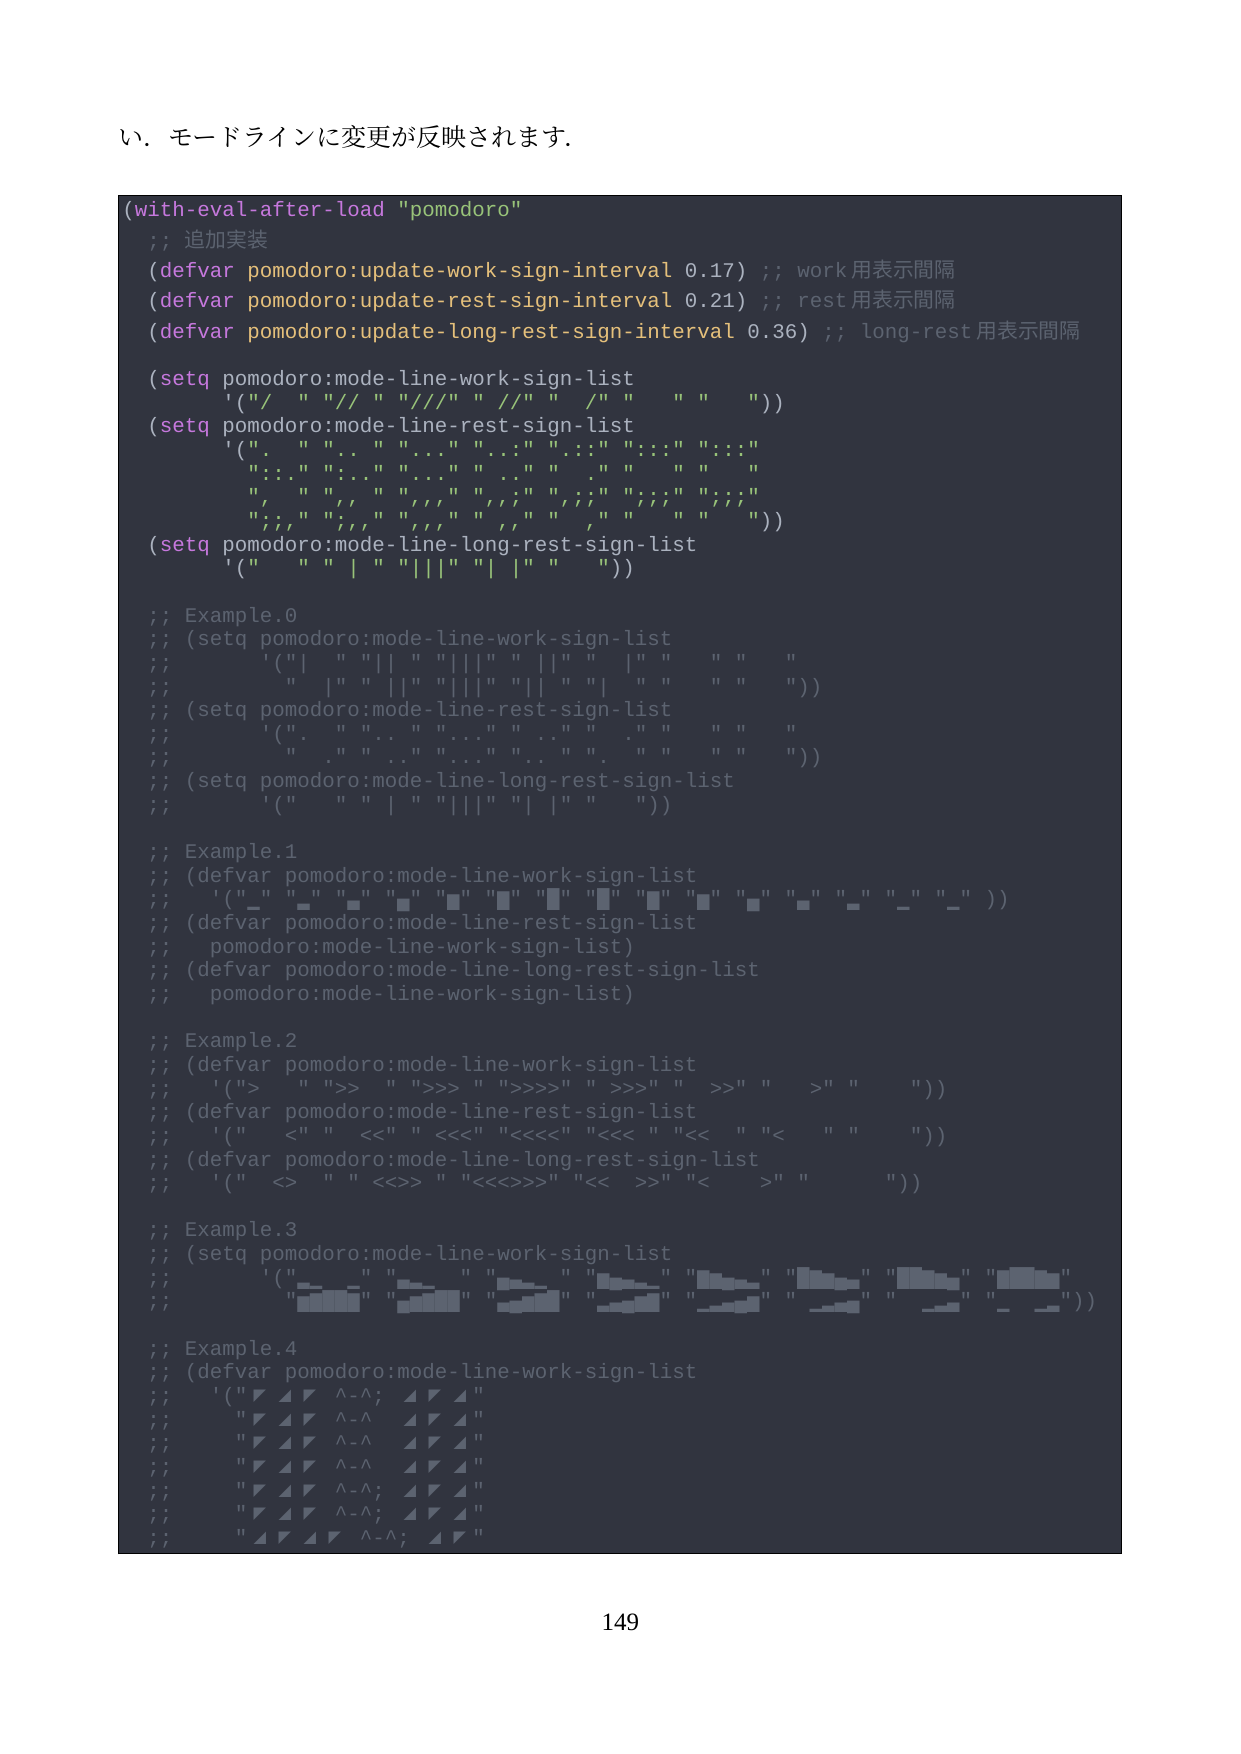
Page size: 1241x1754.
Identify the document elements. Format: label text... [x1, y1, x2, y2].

text ;; (setq pomodoro:mode-line-work-sign-list [119, 624, 1121, 648]
text '(". " ".. " "..." "..:" ".::" ":::" ":::" [119, 435, 1121, 459]
text (defvar pomodoro:update-rest-sign-interval 0.21) ;; rest用表示間隔 [119, 280, 1121, 310]
text ;; (defvar pomodoro:mode-line-work-sign-list [119, 1357, 1121, 1381]
text (setq pomodoro:mode-line-work-sign-list [119, 364, 1121, 388]
text ;; Example.4 [119, 1334, 1121, 1357]
text ;; Example.1 [119, 837, 1121, 861]
text '("/ " "// " "///" " //" " /" " " " ")) [119, 388, 1121, 412]
text ;; "▅▆▇▇▆" "▄▅▆▇▇" "▃▄▅▆▇" "▂▃▄▅▆" "▁▂▃▄▅" " ▁▂▃▄" " ▁▂▃" "▁ ▁▂")) [119, 1286, 1121, 1310]
text ;; '(" <> " " <<>> " "<<<>>>" "<< >>" "< >" " ")) [119, 1168, 1121, 1192]
text ;; " ." " .." "..." ".. " ". " " " " ")) [119, 743, 1121, 766]
text ;; "◤◢◤ ^-^ ◢◤◢" [119, 1452, 1121, 1476]
text ;; Example.0 [119, 601, 1121, 624]
text ;; "◤◢◤ ^-^; ◢◤◢" [119, 1499, 1121, 1523]
text ;; "◤◢◤ ^-^ ◢◤◢" [119, 1405, 1121, 1428]
text ;; '(" <" " <<" " <<<" "<<<<" "<<< " "<< " "< " " ")) [119, 1121, 1121, 1144]
text ;; pomodoro:mode-line-work-sign-list) [119, 932, 1121, 955]
text ;; '("> " ">> " ">>> " ">>>>" " >>>" " >>" " >" " ")) [119, 1074, 1121, 1097]
text '(" " " | " "|||" "| |" " ")) [119, 553, 1121, 577]
text (setq pomodoro:mode-line-rest-sign-list [119, 412, 1121, 435]
text ;; " |" " ||" "|||" "|| " "| " " " " ")) [119, 672, 1121, 695]
text ;; Example.3 [119, 1216, 1121, 1239]
text ;; pomodoro:mode-line-work-sign-list) [119, 979, 1121, 1003]
text ;; Example.2 [119, 1026, 1121, 1050]
text ;; "◢◤◢◤ ^-^; ◢◤" [119, 1523, 1121, 1553]
text ;; '("◤◢◤ ^-^; ◢◤◢" [119, 1381, 1121, 1405]
text (defvar pomodoro:update-work-sign-interval 0.17) ;; work用表示間隔 [119, 249, 1121, 280]
text ;; '(" " " | " "|||" "| |" " ")) [119, 790, 1121, 813]
text ;; (setq pomodoro:mode-line-rest-sign-list [119, 695, 1121, 719]
text ;; (defvar pomodoro:mode-line-work-sign-list [119, 1050, 1121, 1074]
text ;; (defvar pomodoro:mode-line-long-rest-sign-list [119, 955, 1121, 979]
text (defvar pomodoro:update-long-rest-sign-interval 0.36) ;; long-rest用表示間隔 [119, 310, 1121, 341]
text ;; '("| " "|| " "|||" " ||" " |" " " " " [119, 648, 1121, 672]
text ;; '("▁" "▂" "▃" "▄" "▅" "▆" "▇" "▇" "▆" "▅" "▄" "▃" "▂" "▁" "▁" )) [119, 884, 1121, 908]
text ;; (defvar pomodoro:mode-line-rest-sign-list [119, 908, 1121, 932]
text ;; "◤◢◤ ^-^; ◢◤◢" [119, 1476, 1121, 1499]
text ", " ",, " ",,," ",,;" ",;;" ";;;" ";;;" [119, 482, 1121, 506]
text (with-eval-after-load "pomodoro" [119, 196, 1121, 219]
text ;; 追加実装 [119, 219, 1121, 249]
text ;; '(". " ".. " "..." " .." " ." " " " " [119, 719, 1121, 743]
text ";;," ";,," ",,," " ,," " ," " " " ")) [119, 506, 1121, 530]
text ;; (defvar pomodoro:mode-line-work-sign-list [119, 861, 1121, 884]
text "::." ":.." "..." " .." " ." " " " " [119, 459, 1121, 482]
text い．モードラインに変更が反映されます． [118, 118, 1122, 183]
text ;; (setq pomodoro:mode-line-work-sign-list [119, 1239, 1121, 1263]
text ;; (setq pomodoro:mode-line-long-rest-sign-list [119, 766, 1121, 790]
text ;; "◤◢◤ ^-^ ◢◤◢" [119, 1428, 1121, 1452]
text ;; (defvar pomodoro:mode-line-rest-sign-list [119, 1097, 1121, 1121]
text (setq pomodoro:mode-line-long-rest-sign-list [119, 530, 1121, 553]
text ;; (defvar pomodoro:mode-line-long-rest-sign-list [119, 1144, 1121, 1168]
text ;; '("▂▁ ▁" "▃▂▁ " "▄▃▂▁ " "▅▄▃▂▁" "▆▅▄▃▂" "▇▆▅▄▃" "▇▇▆▅▄" "▆▇▇▆▅" [119, 1263, 1121, 1286]
